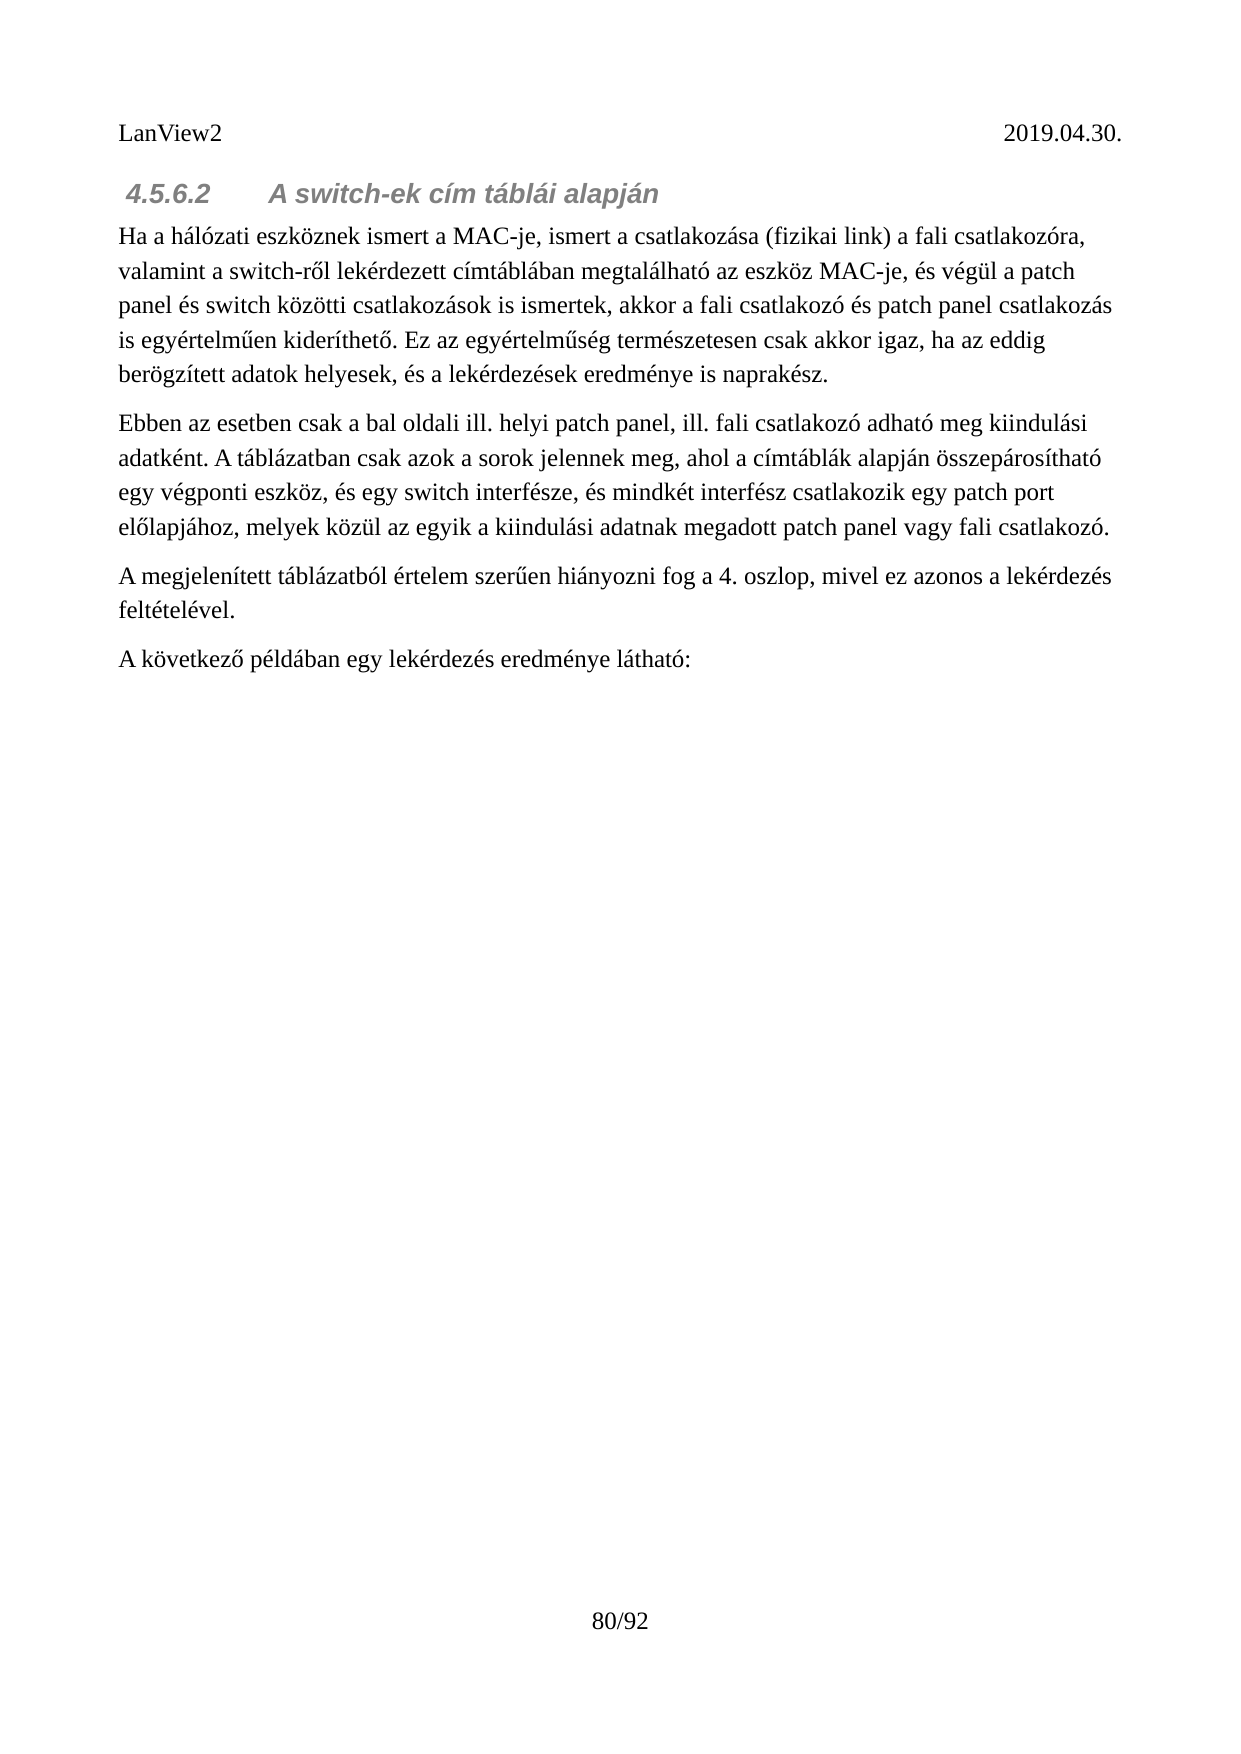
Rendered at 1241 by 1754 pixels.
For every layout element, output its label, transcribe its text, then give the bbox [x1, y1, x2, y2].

text A megjelenített táblázatból értelem szerűen hiányozni fog a 4. oszlop, mivel ez azonos a lekérdezés feltételével. [118, 561, 1122, 624]
text Ebben az esetben csak a bal oldali ill. helyi patch panel, ill. fali csatlakozó adható meg kiindulási adatként. A táblázatban csak azok a sorok jelennek meg, ahol a címtáblák alapján összepárosítható egy végponti eszköz, és egy switch interfésze, és mindkét interfész csatlakozik egy patch port előlapjához, melyek közül az egyik a kiindulási adatnak megadott patch panel vagy fali csatlakozó. [118, 408, 1122, 541]
text Ha a hálózati eszköznek ismert a MAC-je, ismert a csatlakozása (fizikai link) a fali csatlakozóra, valamint a switch-ről lekérdezett címtáblában megtalálható az eszköz MAC-je, és végül a patch panel és switch közötti csatlakozások is ismertek, akkor a fali csatlakozó és patch panel csatlakozás is egyértelműen kideríthető. Ez az egyértelműség természetesen csak akkor igaz, ha az eddig berögzített adatok helyesek, és a lekérdezések eredménye is naprakész. [118, 221, 1122, 388]
subtitle A switch-ek cím táblái alapján [118, 177, 1122, 209]
text A következő példában egy lekérdezés eredménye látható: [118, 644, 1122, 673]
